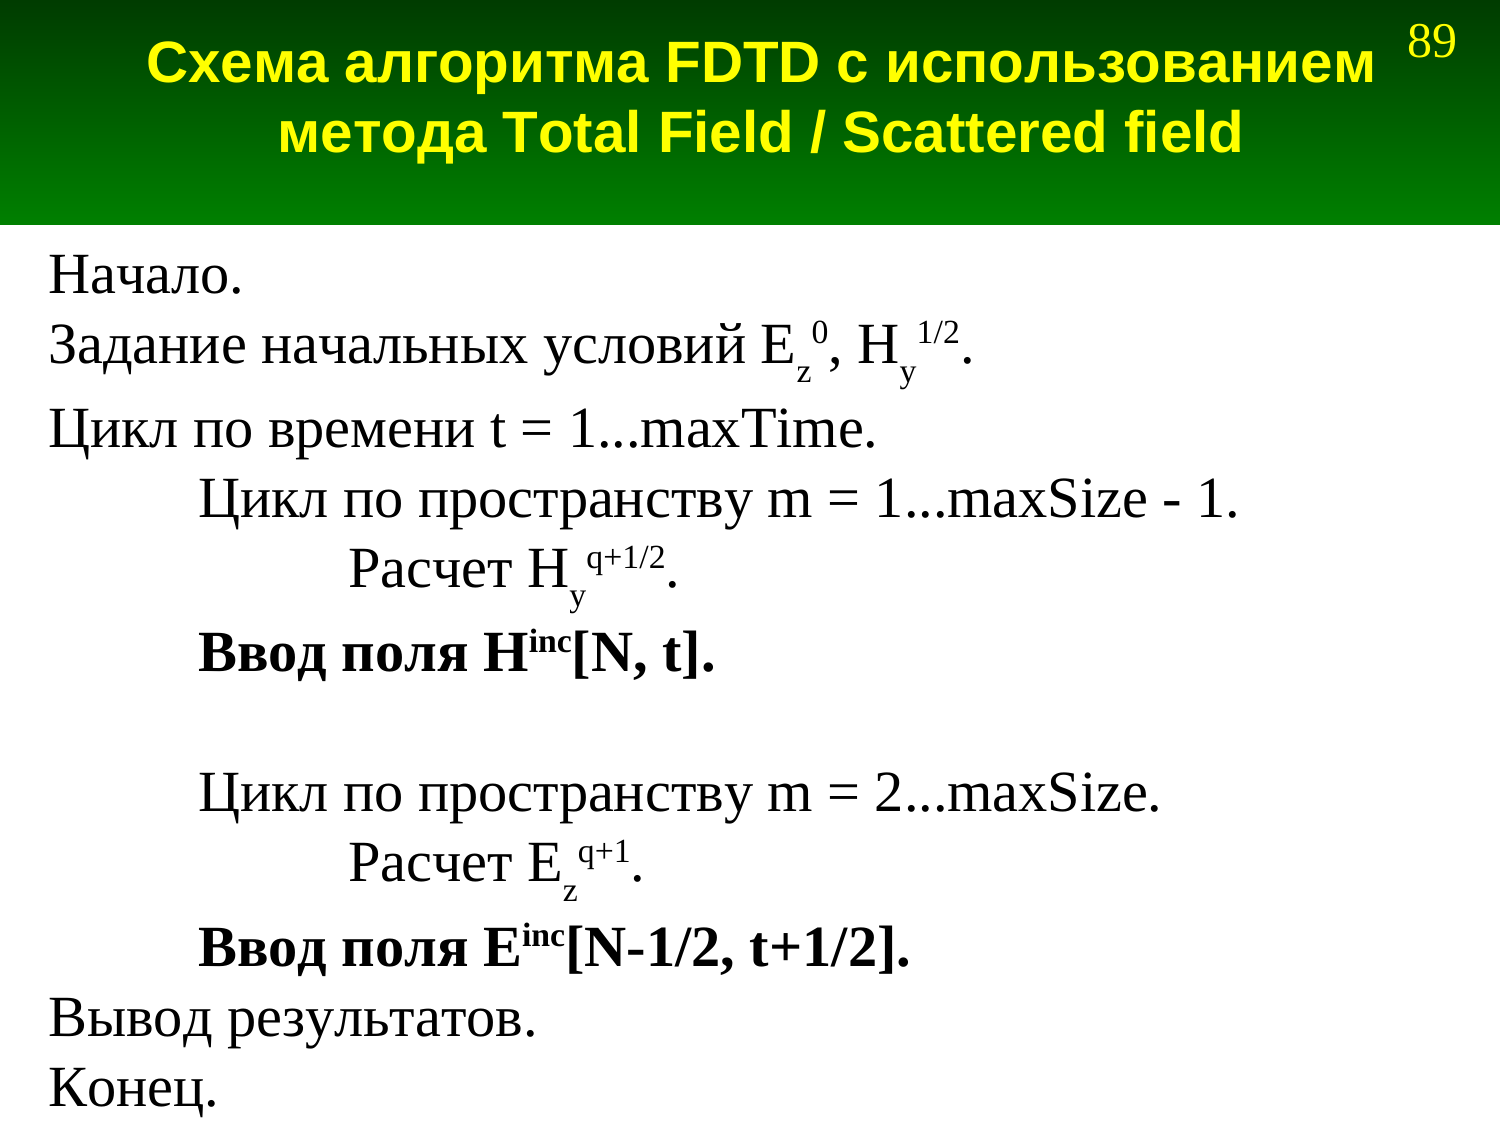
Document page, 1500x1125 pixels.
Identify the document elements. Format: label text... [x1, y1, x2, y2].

title Схема алгоритма FDTD с использованием метода Total Field / Scattered field [123, 0, 1399, 188]
text_box Начало. Задание начальных условий Ez0, Hy1/2. Цикл по времени t = 1...maxTime. Цикл по пространству m = 1...maxSize - 1. Расчет Hyq+1/2. Ввод поля Hinc[N, t]. Цикл по пространству m = 2...maxSize. Расчет Ezq+1. Ввод поля Einc[N-1/2, t+1/2]. Вывод результатов. Конец. [33, 227, 1422, 1125]
